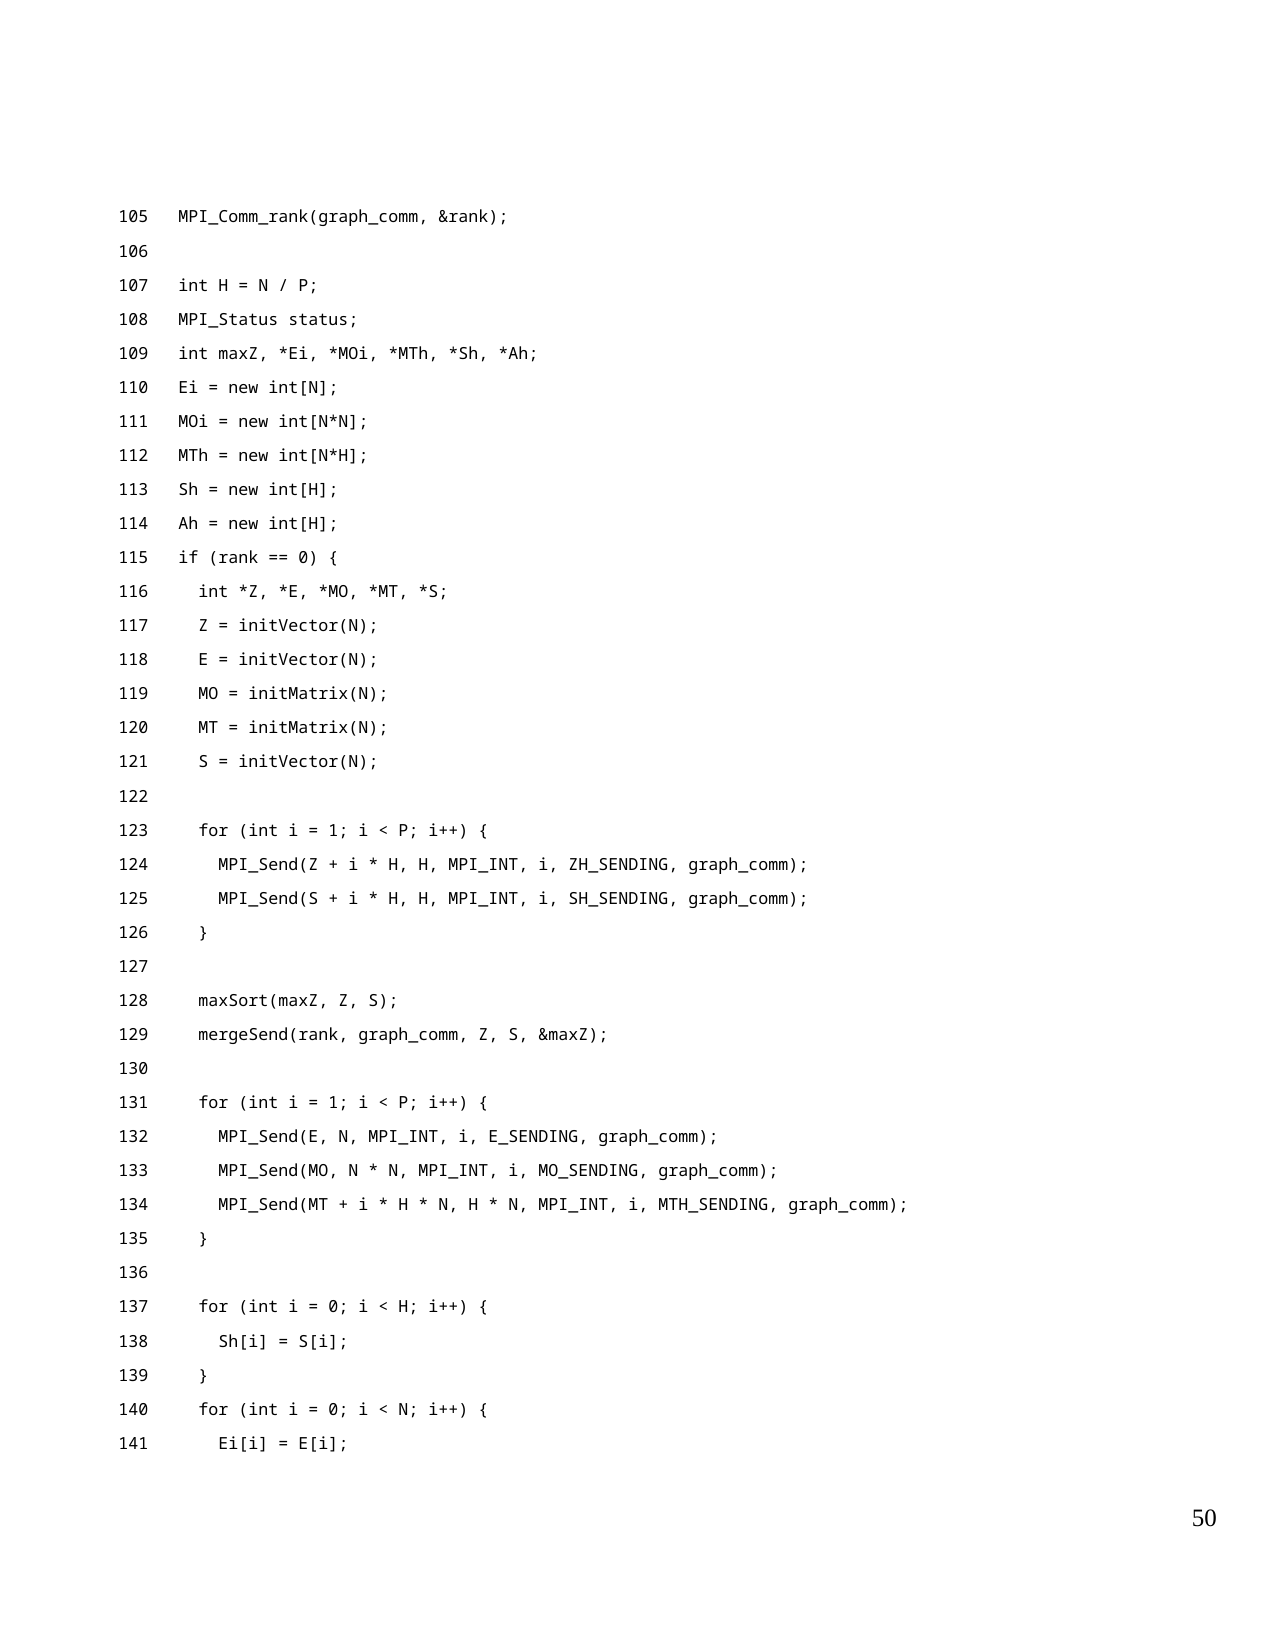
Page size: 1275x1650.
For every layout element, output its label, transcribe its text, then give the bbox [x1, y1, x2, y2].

text 128 maxSort(maxZ, Z, S); [118, 988, 1216, 1011]
text 106 [118, 239, 1216, 262]
text 129 mergeSend(rank, graph_comm, Z, S, &maxZ); [118, 1023, 1216, 1045]
text 122 [118, 784, 1216, 807]
text 125 MPI_Send(S + i * H, H, MPI_INT, i, SH_SENDING, graph_comm); [118, 886, 1216, 909]
text 117 Z = initVector(N); [118, 614, 1216, 637]
text 118 E = initVector(N); [118, 648, 1216, 671]
text 111 MOi = new int[N*N]; [118, 409, 1216, 432]
text 105 MPI_Comm_rank(graph_comm, &rank); [118, 205, 1216, 228]
text 136 [118, 1261, 1216, 1284]
text 110 Ei = new int[N]; [118, 375, 1216, 398]
text 123 for (int i = 1; i < P; i++) { [118, 818, 1216, 841]
text 120 MT = initMatrix(N); [118, 716, 1216, 739]
text 124 MPI_Send(Z + i * H, H, MPI_INT, i, ZH_SENDING, graph_comm); [118, 852, 1216, 875]
text 114 Ah = new int[H]; [118, 512, 1216, 534]
text 113 Sh = new int[H]; [118, 478, 1216, 500]
text 140 for (int i = 0; i < N; i++) { [118, 1397, 1216, 1420]
text 116 int *Z, *E, *MO, *MT, *S; [118, 580, 1216, 602]
text 139 } [118, 1363, 1216, 1386]
text 131 for (int i = 1; i < P; i++) { [118, 1091, 1216, 1113]
text 137 for (int i = 0; i < H; i++) { [118, 1295, 1216, 1318]
text 132 MPI_Send(E, N, MPI_INT, i, E_SENDING, graph_comm); [118, 1125, 1216, 1147]
text 127 [118, 954, 1216, 977]
text 134 MPI_Send(MT + i * H * N, H * N, MPI_INT, i, MTH_SENDING, graph_comm); [118, 1193, 1216, 1216]
text 119 MO = initMatrix(N); [118, 682, 1216, 705]
text 133 MPI_Send(MO, N * N, MPI_INT, i, MO_SENDING, graph_comm); [118, 1159, 1216, 1182]
text 109 int maxZ, *Ei, *MOi, *MTh, *Sh, *Ah; [118, 341, 1216, 364]
text 130 [118, 1057, 1216, 1079]
text 126 } [118, 920, 1216, 943]
text 115 if (rank == 0) { [118, 546, 1216, 568]
text 135 } [118, 1227, 1216, 1250]
text 107 int H = N / P; [118, 273, 1216, 296]
text 141 Ei[i] = E[i]; [118, 1431, 1216, 1454]
text 138 Sh[i] = S[i]; [118, 1329, 1216, 1352]
text 121 S = initVector(N); [118, 750, 1216, 773]
text 112 MTh = new int[N*H]; [118, 443, 1216, 466]
text 108 MPI_Status status; [118, 307, 1216, 330]
